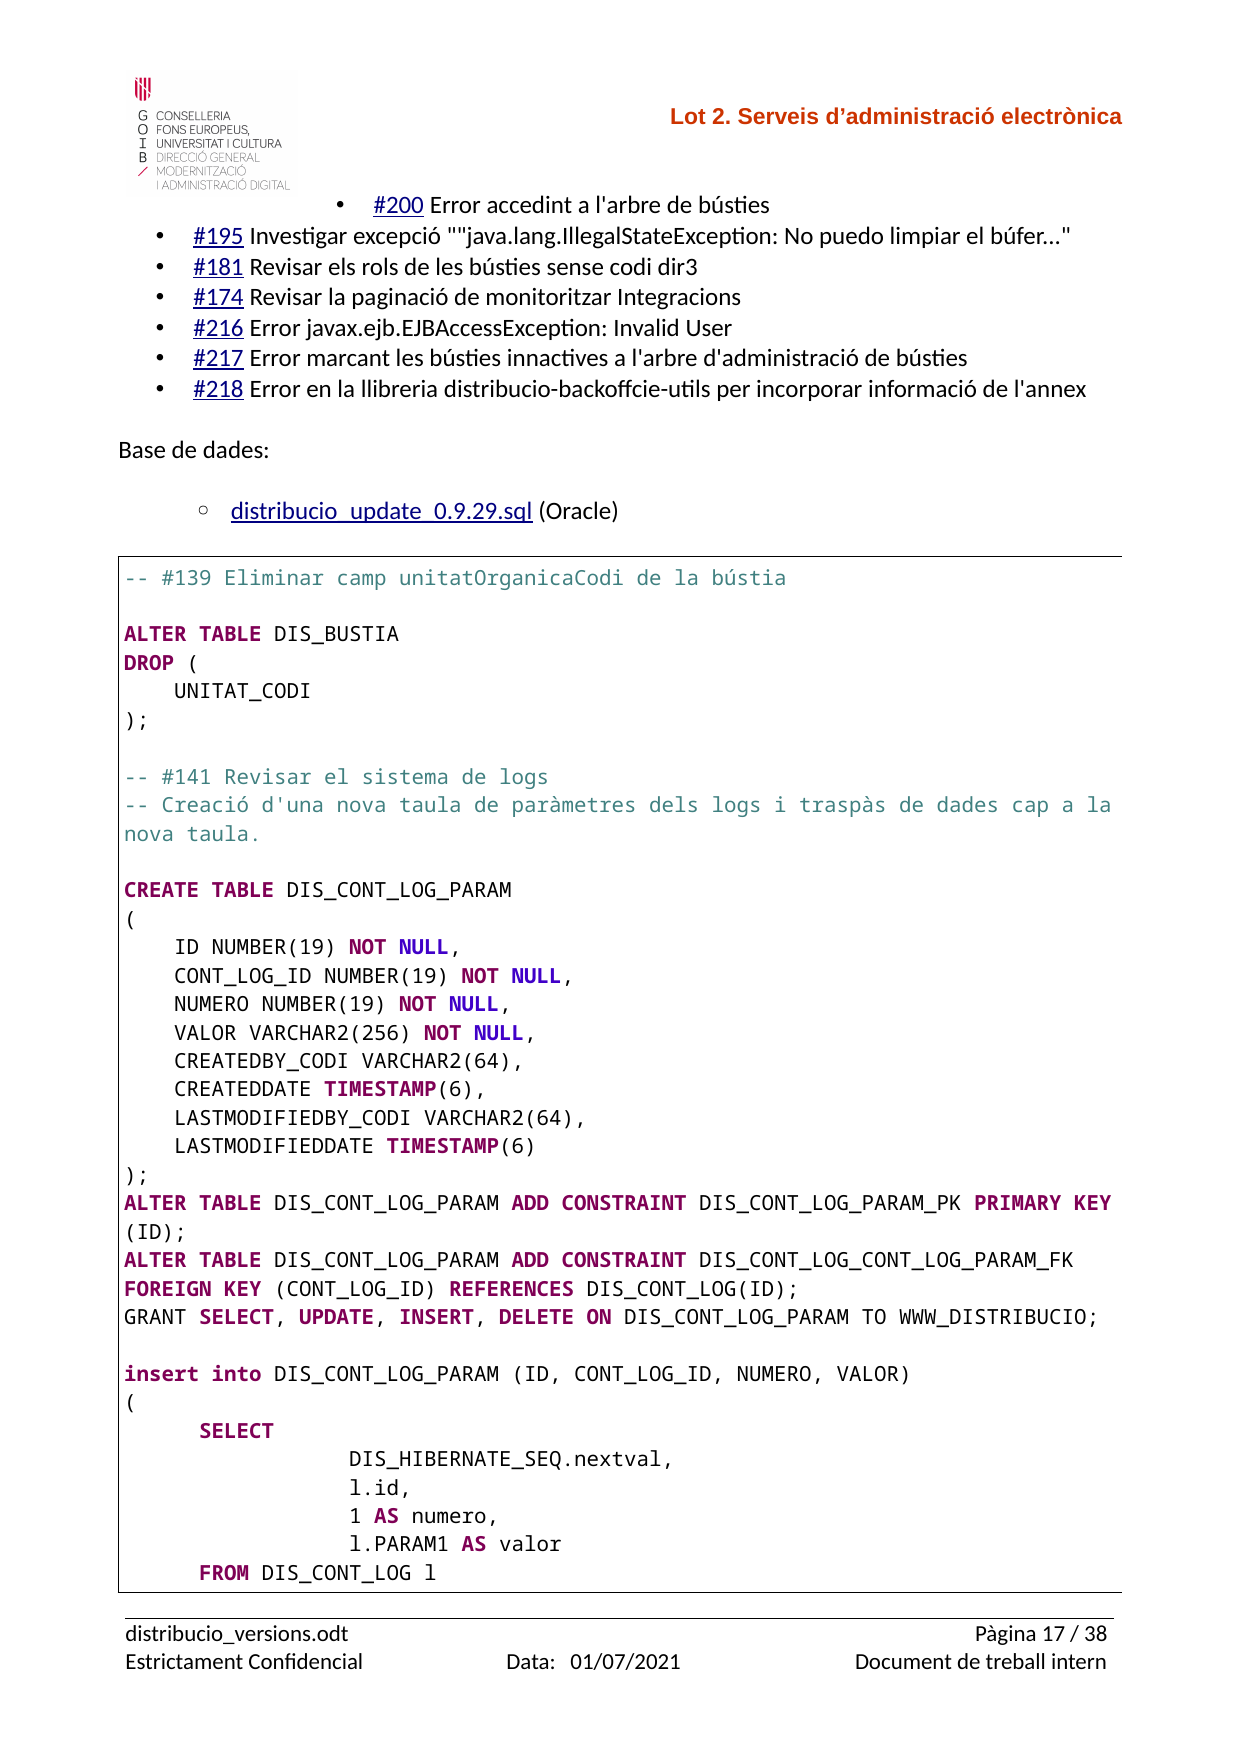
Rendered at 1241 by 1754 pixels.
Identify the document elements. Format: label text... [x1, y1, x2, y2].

text Base de dades: [118, 434, 1122, 464]
list #200 Error accedint a l'arbre de bústies [156, 190, 1122, 220]
list #195 Investigar excepció ""java.lang.IllegalStateException: No puedo limpiar el búfer..." [156, 220, 1122, 251]
list #216 Error javax.ejb.EJBAccessException: Invalid User [156, 312, 1122, 342]
list #181 Revisar els rols de les bústies sense codi dir3 [156, 251, 1122, 281]
table_header -- #139 Eliminar camp unitatOrganicaCodi de la bústia ALTER TABLE DIS_BUSTIA DROP ( UNITAT_CODI ); -- #141 Revisar el sistema de logs -- Creació d'una nova taula de paràmetres dels logs i traspàs de dades cap a la nova taula. CREATE TABLE DIS_CONT_LOG_PARAM ( ID NUMBER(19) NOT NULL, CONT_LOG_ID NUMBER(19) NOT NULL, NUMERO NUMBER(19) NOT NULL, VALOR VARCHAR2(256) NOT NULL, CREATEDBY_CODI VARCHAR2(64), CREATEDDATE TIMESTAMP(6), LASTMODIFIEDBY_CODI VARCHAR2(64), LASTMODIFIEDDATE TIMESTAMP(6) ); ALTER TABLE DIS_CONT_LOG_PARAM ADD CONSTRAINT DIS_CONT_LOG_PARAM_PK PRIMARY KEY (ID); ALTER TABLE DIS_CONT_LOG_PARAM ADD CONSTRAINT DIS_CONT_LOG_CONT_LOG_PARAM_FK FOREIGN KEY (CONT_LOG_ID) REFERENCES DIS_CONT_LOG(ID); GRANT SELECT, UPDATE, INSERT, DELETE ON DIS_CONT_LOG_PARAM TO WWW_DISTRIBUCIO; insert into DIS_CONT_LOG_PARAM (ID, CONT_LOG_ID, NUMERO, VALOR) ( SELECT DIS_HIBERNATE_SEQ.nextval, l.id, 1 AS numero, l.PARAM1 AS valor FROM DIS_CONT_LOG l [119, 557, 1122, 1592]
list #174 Revisar la paginació de monitoritzar Integracions [156, 281, 1122, 312]
list #217 Error marcant les bústies innactives a l'arbre d'administració de bústies [156, 342, 1122, 373]
picture [126, 70, 299, 197]
list #218 Error en la llibreria distribucio-backoffcie-utils per incorporar informació de l'annex [156, 373, 1122, 403]
list distribucio_update_0.9.29.sql (Oracle) [193, 495, 1122, 525]
